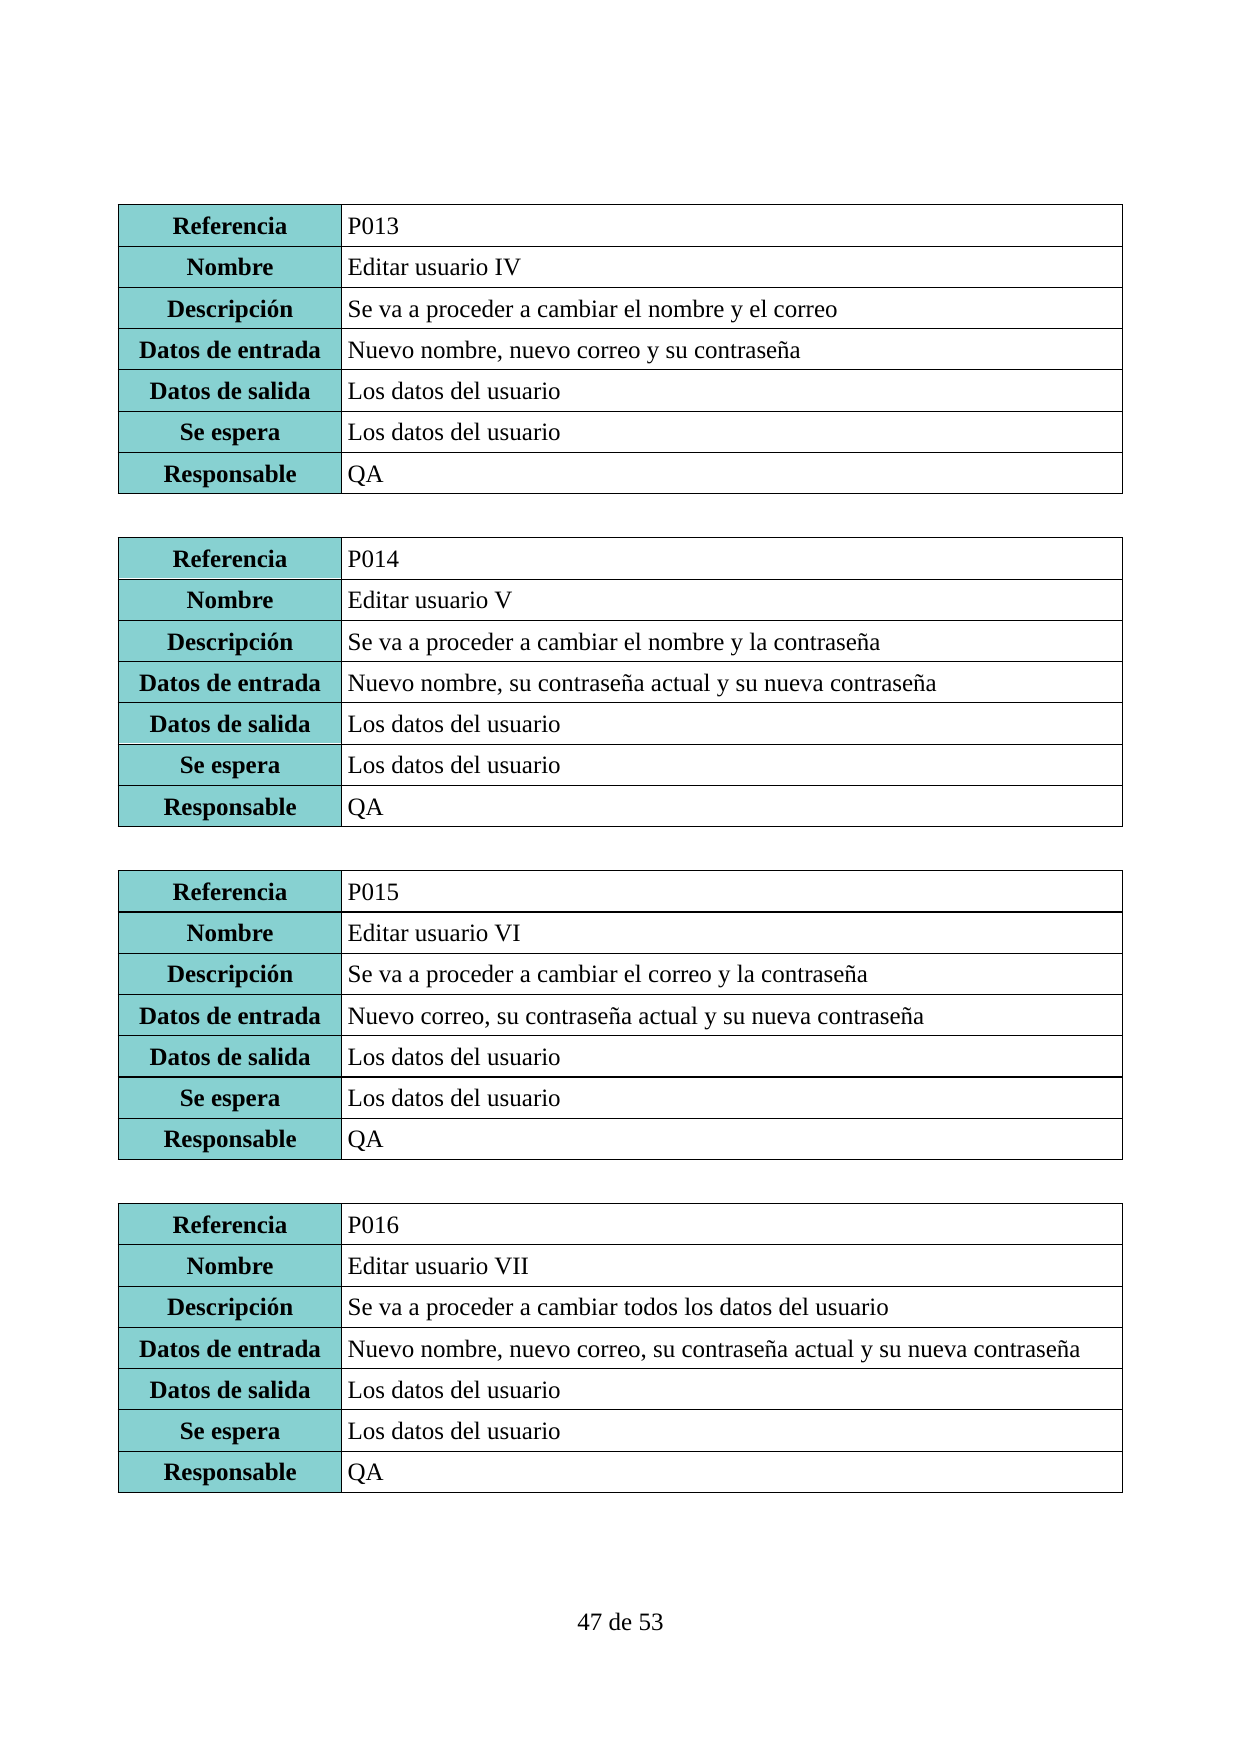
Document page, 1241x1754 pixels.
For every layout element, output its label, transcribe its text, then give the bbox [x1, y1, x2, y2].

table_cell Nombre [119, 580, 341, 620]
table_cell Editar usuario IV [342, 247, 1122, 287]
table_cell Editar usuario VII [342, 1245, 1122, 1286]
table_cell Los datos del usuario [342, 703, 1122, 743]
table_cell Descripción [119, 1287, 341, 1327]
table_cell Responsable [119, 1119, 341, 1159]
table_cell Descripción [119, 288, 341, 328]
table_cell QA [342, 453, 1122, 493]
table_cell Datos de salida [119, 370, 341, 411]
table_header Referencia [119, 205, 341, 246]
table_header Referencia [119, 871, 341, 911]
table_cell Los datos del usuario [342, 1036, 1122, 1076]
table_cell Nuevo nombre, nuevo correo y su contraseña [342, 329, 1122, 369]
table_header P014 [342, 538, 1122, 578]
table_cell Datos de entrada [119, 662, 341, 702]
table_cell Se va a proceder a cambiar todos los datos del usuario [342, 1287, 1122, 1327]
table_header P016 [342, 1204, 1122, 1244]
table_cell Datos de salida [119, 1036, 341, 1076]
table_cell Datos de entrada [119, 329, 341, 369]
table_cell QA [342, 786, 1122, 826]
table_cell Nombre [119, 1245, 341, 1286]
table_header Referencia [119, 538, 341, 578]
table_cell Se espera [119, 412, 341, 452]
table_header P015 [342, 871, 1122, 911]
table_header P013 [342, 205, 1122, 246]
table_header Referencia [119, 1204, 341, 1244]
table_cell Los datos del usuario [342, 1410, 1122, 1451]
table_cell Los datos del usuario [342, 412, 1122, 452]
table_cell Nuevo nombre, nuevo correo, su contraseña actual y su nueva contraseña [342, 1328, 1122, 1368]
table_cell Se va a proceder a cambiar el nombre y el correo [342, 288, 1122, 328]
table_cell Editar usuario VI [342, 913, 1122, 953]
table_cell Descripción [119, 621, 341, 661]
table_cell Los datos del usuario [342, 745, 1122, 785]
table_cell Se espera [119, 745, 341, 785]
table_cell Los datos del usuario [342, 1078, 1122, 1118]
table_cell Responsable [119, 453, 341, 493]
table_cell Datos de entrada [119, 995, 341, 1035]
table_cell Se va a proceder a cambiar el nombre y la contraseña [342, 621, 1122, 661]
table_cell Responsable [119, 1452, 341, 1492]
table_cell Responsable [119, 786, 341, 826]
table_cell Datos de salida [119, 1369, 341, 1409]
table_cell Nuevo correo, su contraseña actual y su nueva contraseña [342, 995, 1122, 1035]
table_cell QA [342, 1452, 1122, 1492]
table_cell Los datos del usuario [342, 370, 1122, 411]
table_cell Datos de salida [119, 703, 341, 743]
table_cell Los datos del usuario [342, 1369, 1122, 1409]
table_cell Se espera [119, 1078, 341, 1118]
table_cell Descripción [119, 954, 341, 994]
table_cell Nombre [119, 913, 341, 953]
table_cell Se espera [119, 1410, 341, 1451]
table_cell Nuevo nombre, su contraseña actual y su nueva contraseña [342, 662, 1122, 702]
table_cell Datos de entrada [119, 1328, 341, 1368]
table_cell Nombre [119, 247, 341, 287]
table_cell QA [342, 1119, 1122, 1159]
table_cell Editar usuario V [342, 580, 1122, 620]
table_cell Se va a proceder a cambiar el correo y la contraseña [342, 954, 1122, 994]
